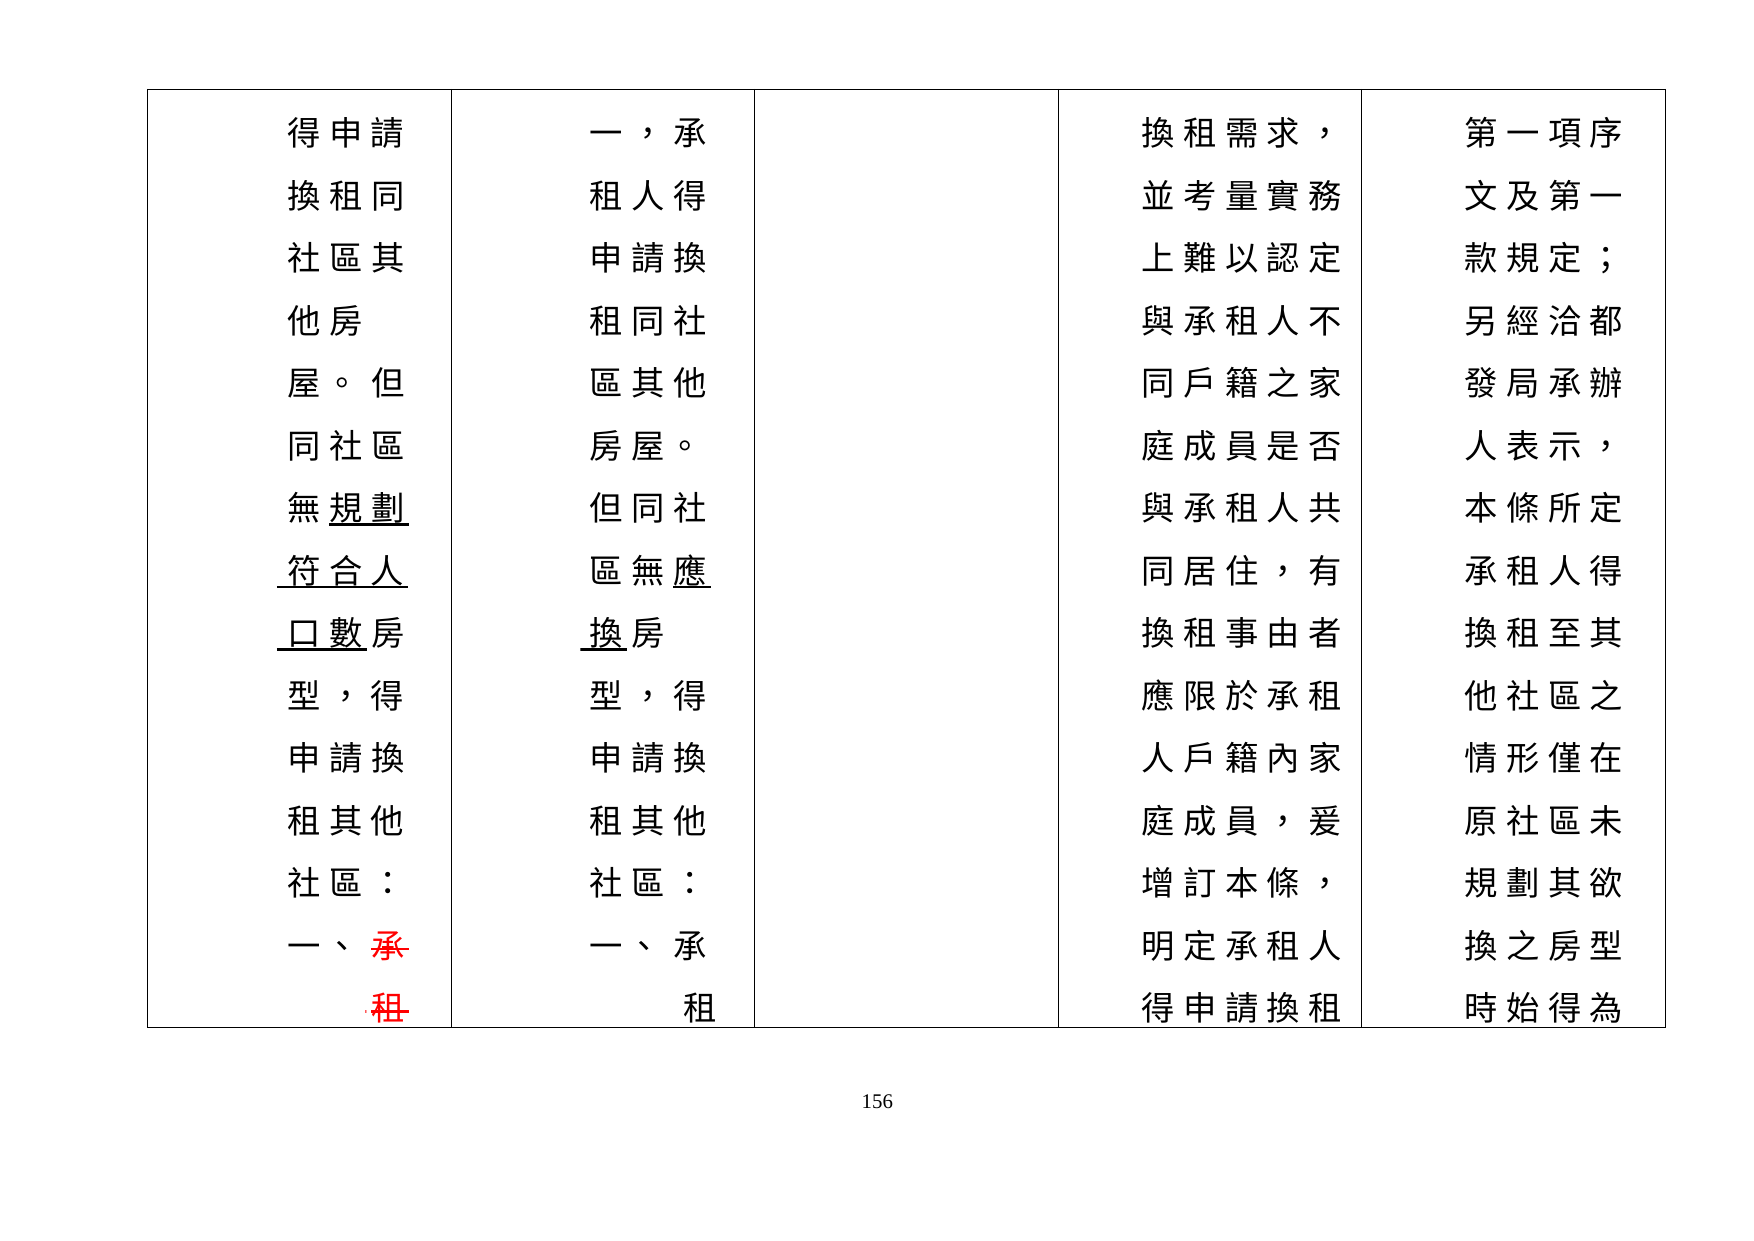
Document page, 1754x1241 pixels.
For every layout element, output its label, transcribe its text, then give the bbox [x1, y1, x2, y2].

table_cell 一，承租人得申請換租同社區其他房屋。但同社區無應換房型，得申請換租其他社區： 一、承租 [452, 90, 754, 1027]
table_cell 第一項序文及第一款規定；另經洽都發局承辦人表示，本條所定承租人得換租至其他社區之情形僅在原社區未規劃其欲換之房型時始得為 [1362, 90, 1665, 1027]
table_cell 換租需求，並考量實務上難以認定與承租人不同戶籍之家庭成員是否與承租人共同居住，有換租事由者應限於承租人戶籍內家庭成員，爰增訂本條，明定承租人得申請換租 [1059, 90, 1361, 1027]
table_cell [755, 90, 1058, 1027]
table_cell 得申請換租同社區其他房屋。但同社區無規劃符合人口數房型，得申請換租其他社區： 一、承租 [148, 90, 451, 1027]
